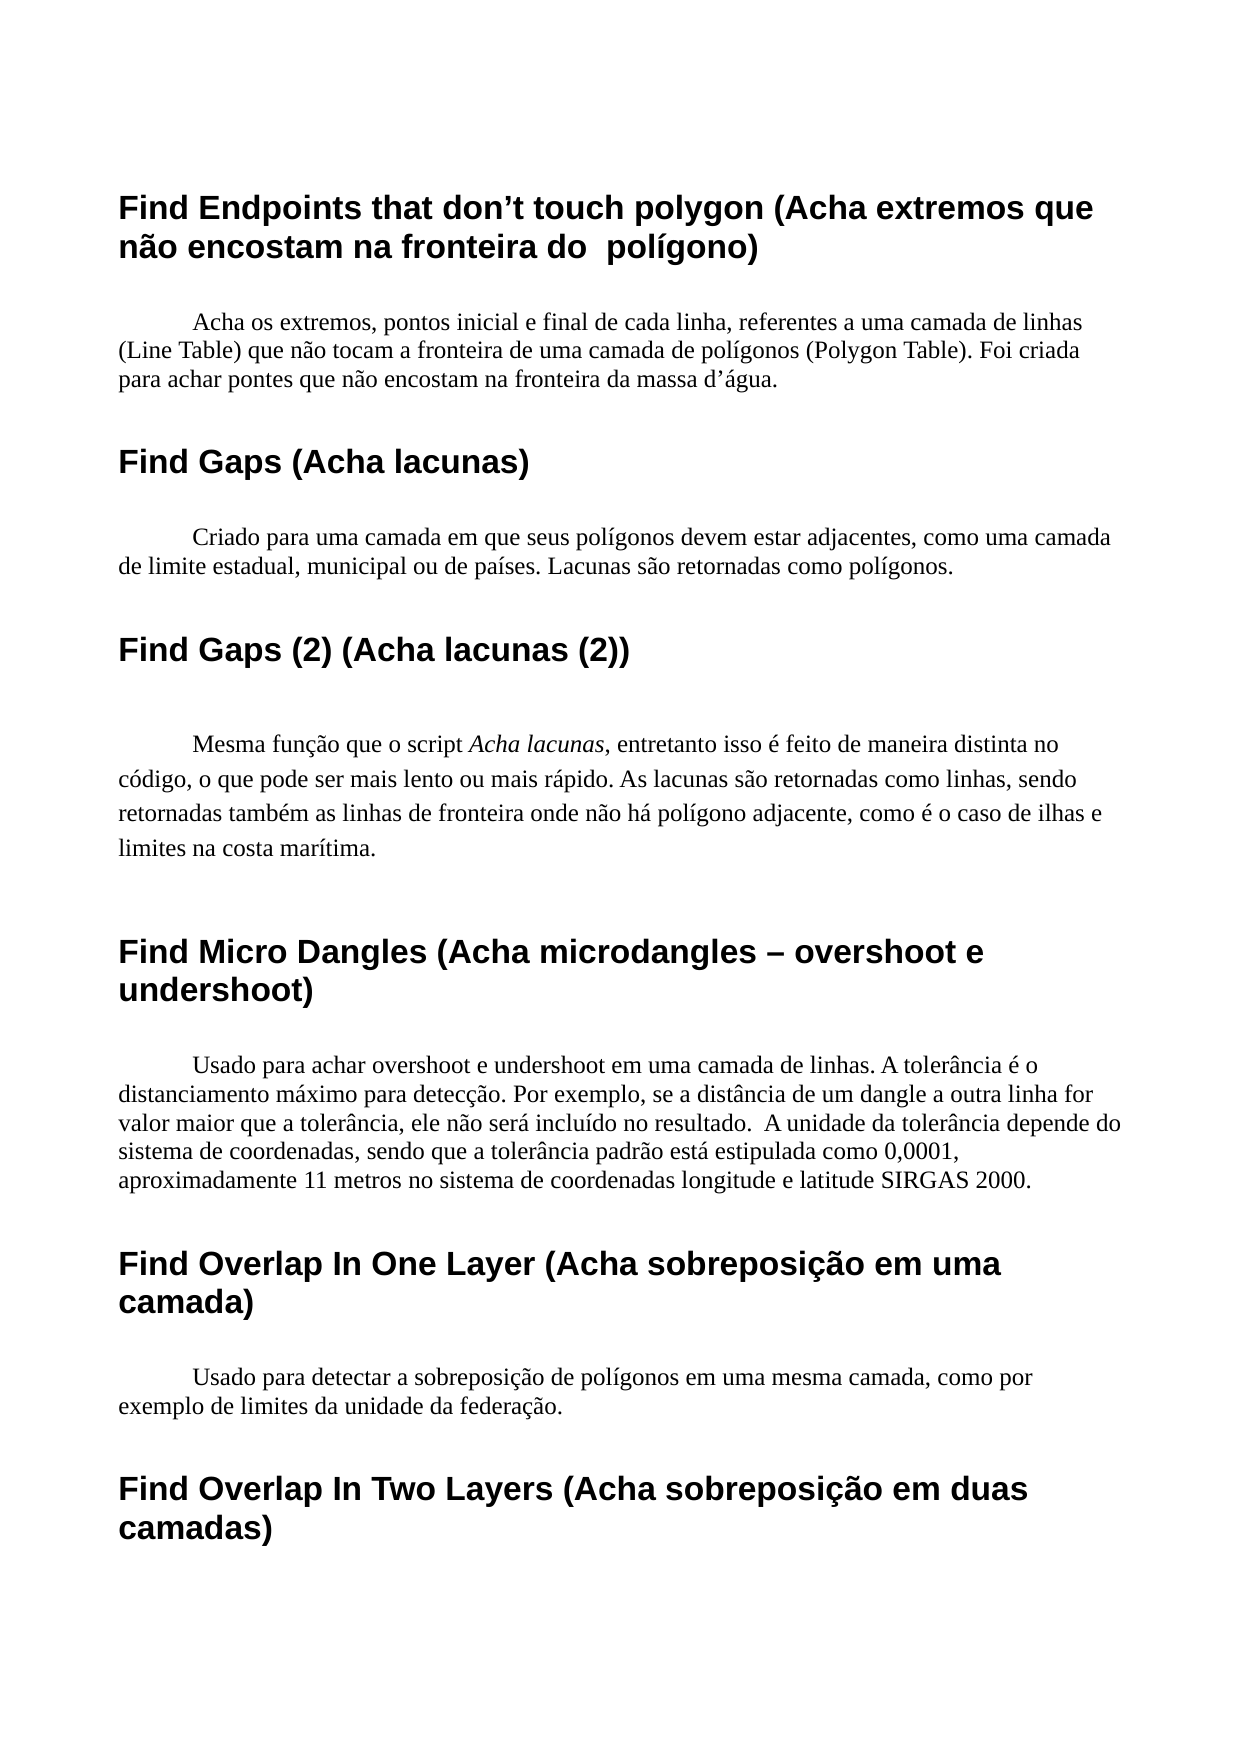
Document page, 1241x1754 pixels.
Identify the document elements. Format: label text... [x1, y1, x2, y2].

text Usado para detectar a sobreposição de polígonos em uma mesma camada, como por exemplo de limites da unidade da federação. [118, 1362, 1122, 1419]
subtitle Find Gaps (2) (Acha lacunas (2)) [118, 629, 1122, 668]
subtitle Find Endpoints that don’t touch polygon (Acha extremos que não encostam na fronteira do polígono) [118, 188, 1122, 265]
subtitle Find Overlap In One Layer (Acha sobreposição em uma camada) [118, 1243, 1122, 1321]
subtitle Find Overlap In Two Layers (Acha sobreposição em duas camadas) [118, 1469, 1122, 1546]
subtitle Find Micro Dangles (Acha microdangles – overshoot e undershoot) [118, 932, 1122, 1009]
subtitle Find Gaps (Acha lacunas) [118, 442, 1122, 481]
text Criado para uma camada em que seus polígonos devem estar adjacentes, como uma camada de limite estadual, municipal ou de países. Lacunas são retornadas como polígonos. [118, 522, 1122, 580]
text Usado para achar overshoot e undershoot em uma camada de linhas. A tolerância é o distanciamento máximo para detecção. Por exemplo, se a distância de um dangle a outra linha for valor maior que a tolerância, ele não será incluído no resultado. A unidade da tolerância depende do sistema de coordenadas, sendo que a tolerância padrão está estipulada como 0,0001, aproximadamente 11 metros no sistema de coordenadas longitude e latitude SIRGAS 2000. [118, 1050, 1122, 1194]
text Mesma função que o script Acha lacunas, entretanto isso é feito de maneira distinta no código, o que pode ser mais lento ou mais rápido. As lacunas são retornadas como linhas, sendo retornadas também as linhas de fronteira onde não há polígono adjacente, como é o caso de ilhas e limites na costa marítima. [118, 729, 1122, 862]
text Acha os extremos, pontos inicial e final de cada linha, referentes a uma camada de linhas (Line Table) que não tocam a fronteira de uma camada de polígonos (Polygon Table). Foi criada para achar pontes que não encostam na fronteira da massa d’água. [118, 307, 1122, 393]
